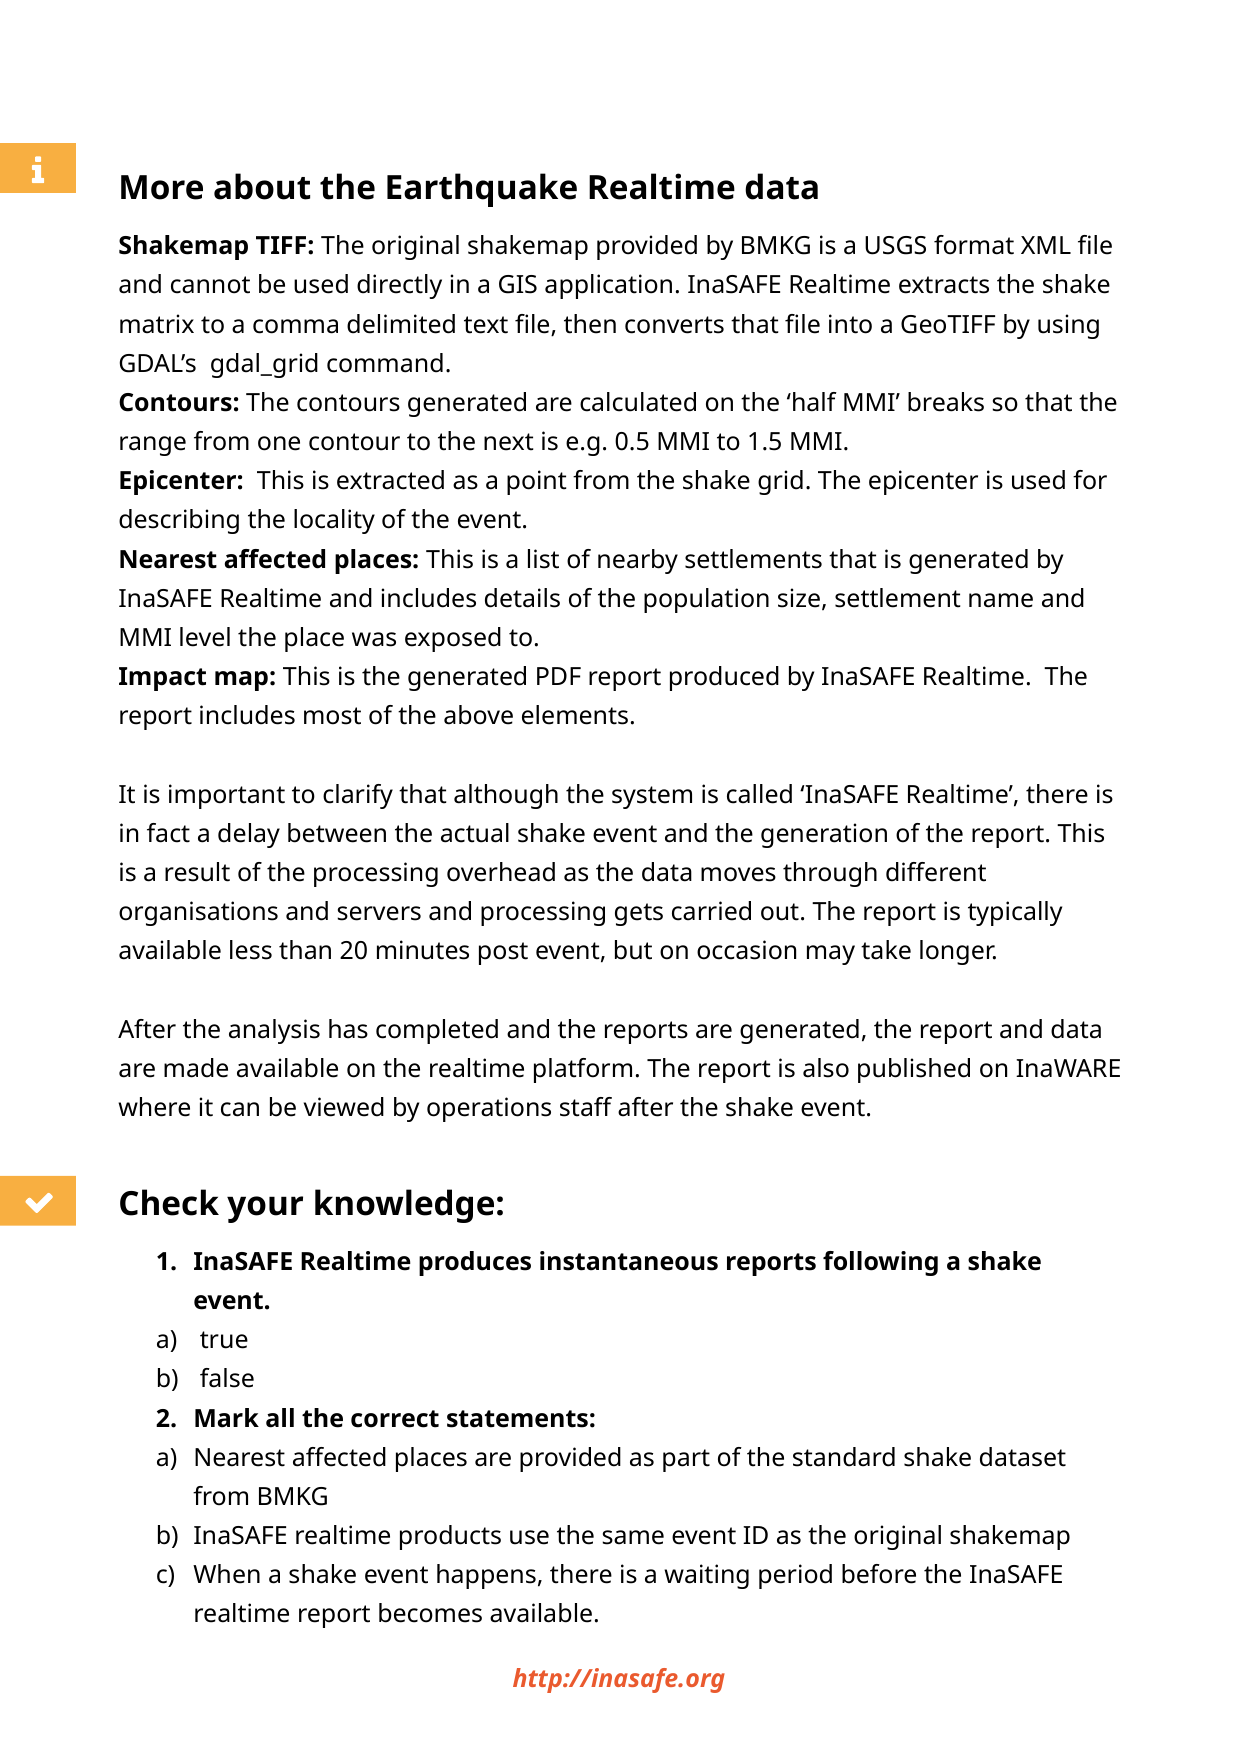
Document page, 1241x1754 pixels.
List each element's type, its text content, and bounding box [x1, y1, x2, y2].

list true [156, 1322, 1122, 1356]
list Nearest affected places are provided as part of the standard shake dataset from BMKG [156, 1439, 1122, 1513]
list InaSAFE realtime products use the same event ID as the original shakemap [156, 1518, 1122, 1552]
text It is important to clarify that although the system is called ‘InaSAFE Realtime’, there is in fact a delay between the actual shake event and the generation of the report. This is a result of the processing overhead as the data moves through different organisations and servers and processing gets carried out. The report is typically available less than 20 minutes post event, but on occasion may take longer. [118, 776, 1122, 967]
list false [156, 1361, 1122, 1395]
subtitle More about the Earthquake Realtime data [118, 164, 1122, 209]
text Shakemap TIFF: The original shakemap provided by BMKG is a USGS format XML file and cannot be used directly in a GIS application. InaSAFE Realtime extracts the shake matrix to a comma delimited text file, then converts that file into a GeoTIFF by using GDAL’s gdal_grid command. [118, 228, 1122, 379]
list Mark all the correct statements: [156, 1400, 1122, 1434]
text Contours: The contours generated are calculated on the ‘half MMI’ breaks so that the range from one contour to the next is e.g. 0.5 MMI to 1.5 MMI. [118, 384, 1122, 458]
text Epicenter: This is extracted as a point from the shake grid. The epicenter is used for describing the locality of the event. Nearest affected places: This is a list of nearby settlements that is generated by InaSAFE Realtime and includes details of the population size, settlement name and MMI level the place was exposed to. [118, 463, 1122, 654]
subtitle Check your knowledge: [118, 1180, 1122, 1225]
text After the analysis has completed and the reports are generated, the report and data are made available on the realtime platform. The report is also published on InaWARE where it can be viewed by operations staff after the shake event. [118, 1011, 1122, 1124]
text Impact map: This is the generated PDF report produced by InaSAFE Realtime. The report includes most of the above elements. [118, 659, 1122, 732]
list InaSAFE Realtime produces instantaneous reports following a shake event. [156, 1244, 1122, 1317]
list When a shake event happens, there is a waiting period before the InaSAFE realtime report becomes available. [156, 1557, 1122, 1630]
